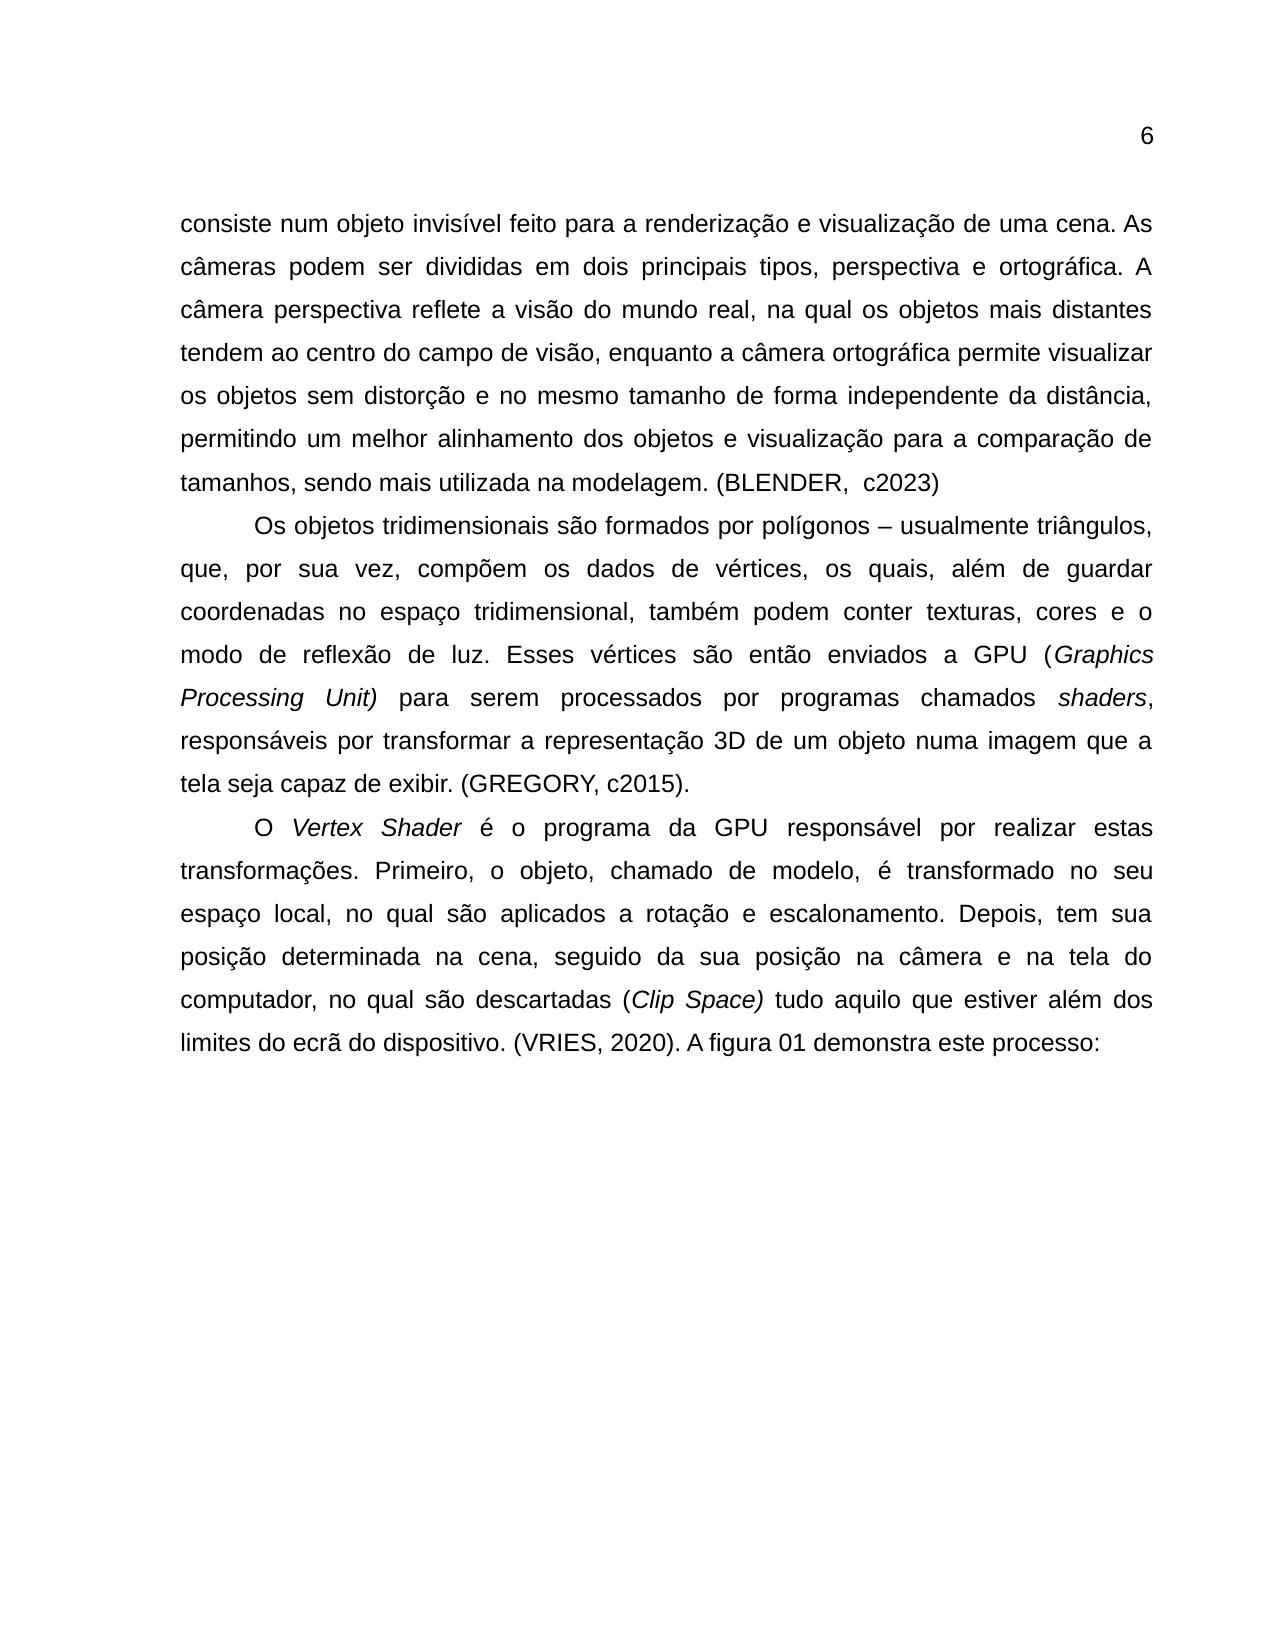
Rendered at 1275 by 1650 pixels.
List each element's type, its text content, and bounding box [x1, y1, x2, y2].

text Os objetos tridimensionais são formados por polígonos – usualmente triângulos, que, por sua vez, compõem os dados de vértices, os quais, além de guardar coordenadas no espaço tridimensional, também podem conter texturas, cores e o modo de reflexão de luz. Esses vértices são então enviados a GPU (Graphics Processing Unit) para serem processados por programas chamados shaders, responsáveis por transformar a representação 3D de um objeto numa imagem que a tela seja capaz de exibir. (GREGORY, c2015). [180, 511, 1154, 798]
text O Vertex Shader é o programa da GPU responsável por realizar estas transformações. Primeiro, o objeto, chamado de modelo, é transformado no seu espaço local, no qual são aplicados a rotação e escalonamento. Depois, tem sua posição determinada na cena, seguido da sua posição na câmera e na tela do computador, no qual são descartadas (Clip Space) tudo aquilo que estiver além dos limites do ecrã do dispositivo. (VRIES, 2020). A figura 01 demonstra este processo: [180, 813, 1154, 1057]
text consiste num objeto invisível feito para a renderização e visualização de uma cena. As câmeras podem ser divididas em dois principais tipos, perspectiva e ortográfica. A câmera perspectiva reflete a visão do mundo real, na qual os objetos mais distantes tendem ao centro do campo de visão, enquanto a câmera ortográfica permite visualizar os objetos sem distorção e no mesmo tamanho de forma independente da distância, permitindo um melhor alinhamento dos objetos e visualização para a comparação de tamanhos, sendo mais utilizada na modelagem. (BLENDER, c2023) [180, 209, 1154, 496]
